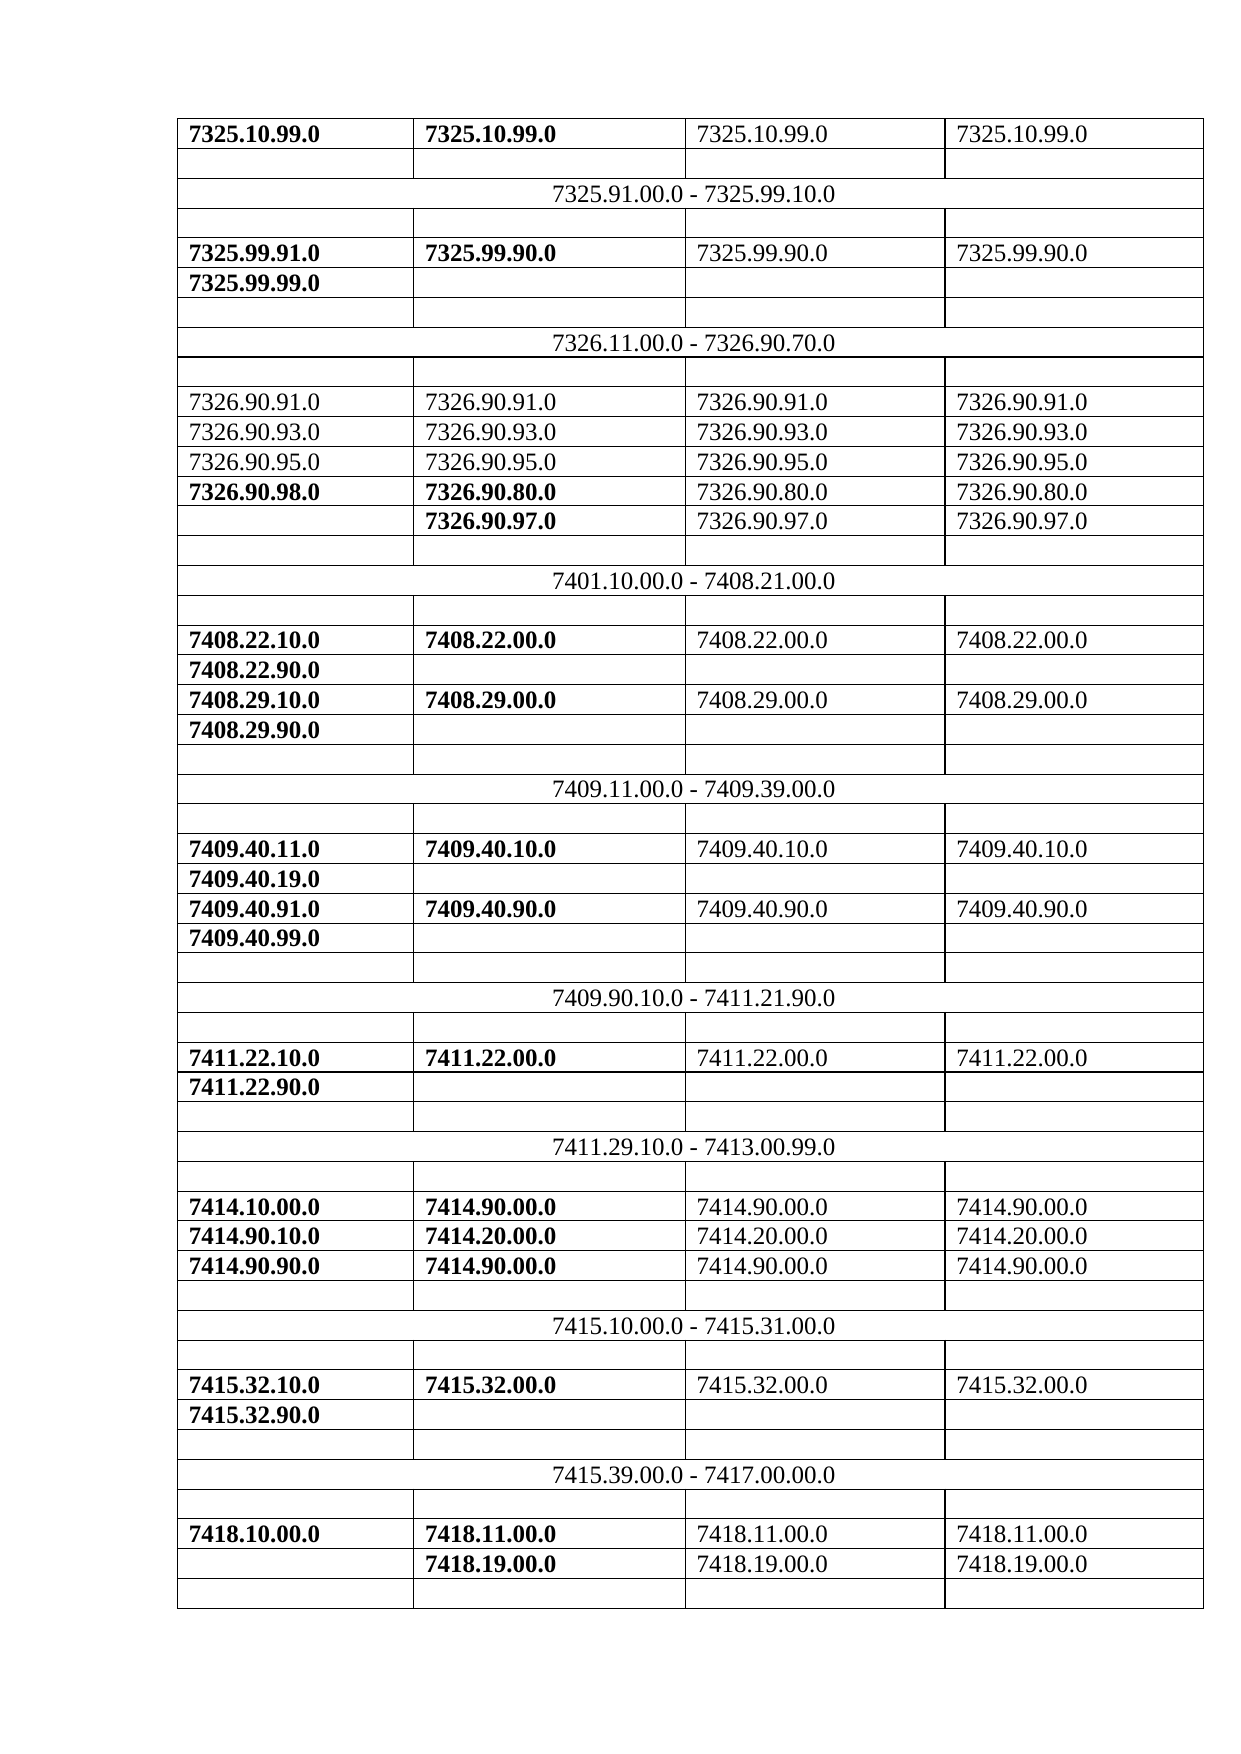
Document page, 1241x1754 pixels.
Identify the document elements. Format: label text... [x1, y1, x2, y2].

table_cell [686, 149, 944, 178]
table_cell [414, 1102, 685, 1131]
table_cell 7409.40.19.0 [178, 864, 413, 893]
table_cell [178, 1013, 413, 1042]
table_cell 7411.22.10.0 [178, 1043, 413, 1071]
table_cell [414, 1281, 685, 1310]
table_cell 7418.19.00.0 [946, 1549, 1203, 1578]
table_cell 7326.90.93.0 [946, 417, 1203, 446]
table_cell 7415.32.10.0 [178, 1370, 413, 1399]
table_cell 7414.10.00.0 [178, 1192, 413, 1220]
table_cell [178, 745, 413, 773]
table_cell [946, 1490, 1203, 1518]
table_cell 7414.90.90.0 [178, 1251, 413, 1280]
table_cell [686, 1430, 944, 1459]
table_cell 7409.11.00.0 - 7409.39.00.0 [178, 775, 1203, 803]
table_cell [178, 1549, 413, 1578]
table_cell [686, 596, 944, 624]
table_cell [946, 298, 1203, 327]
table_cell [686, 1490, 944, 1518]
table_cell 7411.22.00.0 [686, 1043, 944, 1071]
table_cell 7409.40.91.0 [178, 894, 413, 922]
table_cell 7411.22.90.0 [178, 1073, 413, 1101]
table_cell 7326.90.93.0 [178, 417, 413, 446]
table_cell 7325.10.99.0 [414, 119, 685, 148]
table_cell [414, 924, 685, 952]
table_cell [946, 953, 1203, 982]
table_cell [946, 1073, 1203, 1101]
table_cell [178, 596, 413, 624]
table_cell 7326.90.80.0 [686, 477, 944, 505]
table_cell [178, 1281, 413, 1310]
table_cell [414, 1162, 685, 1191]
table_cell [946, 804, 1203, 833]
table_cell 7414.90.00.0 [686, 1192, 944, 1220]
table_cell [414, 209, 685, 237]
table_cell [686, 924, 944, 952]
table_cell 7414.90.00.0 [946, 1192, 1203, 1220]
table_cell 7326.90.91.0 [946, 387, 1203, 416]
table_cell 7326.90.91.0 [178, 387, 413, 416]
table_cell 7408.29.10.0 [178, 685, 413, 714]
table_cell [686, 358, 944, 386]
table_cell [414, 298, 685, 327]
table_cell 7409.40.90.0 [946, 894, 1203, 922]
table_cell [686, 953, 944, 982]
table_cell [686, 1073, 944, 1101]
table_cell [946, 149, 1203, 178]
table_cell 7326.90.93.0 [686, 417, 944, 446]
table_cell [686, 1013, 944, 1042]
table_cell 7326.90.93.0 [414, 417, 685, 446]
table_cell 7414.90.10.0 [178, 1221, 413, 1250]
table_cell 7418.11.00.0 [414, 1519, 685, 1548]
table_cell [414, 953, 685, 982]
table_cell [178, 536, 413, 565]
table_cell 7415.32.00.0 [686, 1370, 944, 1399]
table_cell 7414.20.00.0 [686, 1221, 944, 1250]
table_cell [414, 804, 685, 833]
table_cell [686, 1579, 944, 1608]
table_cell [946, 1579, 1203, 1608]
table_cell 7325.10.99.0 [178, 119, 413, 148]
table_cell [946, 864, 1203, 893]
table_cell [686, 864, 944, 893]
table_cell 7408.22.00.0 [946, 626, 1203, 654]
table_cell [178, 1102, 413, 1131]
table_cell 7409.40.10.0 [686, 834, 944, 863]
table_cell [414, 1341, 685, 1369]
table_cell 7325.10.99.0 [686, 119, 944, 148]
table_cell 7414.90.00.0 [946, 1251, 1203, 1280]
table_cell [946, 1341, 1203, 1369]
table_cell 7418.11.00.0 [946, 1519, 1203, 1548]
table_cell [414, 268, 685, 297]
table_cell 7326.90.91.0 [686, 387, 944, 416]
table_cell 7408.22.10.0 [178, 626, 413, 654]
table_cell [414, 1430, 685, 1459]
table_cell [178, 298, 413, 327]
table_cell 7401.10.00.0 - 7408.21.00.0 [178, 566, 1203, 595]
table_cell [686, 298, 944, 327]
table_cell 7325.99.91.0 [178, 238, 413, 267]
table_cell [178, 1579, 413, 1608]
table_cell [686, 1281, 944, 1310]
table_cell [414, 715, 685, 744]
table_cell [178, 1162, 413, 1191]
table_cell [946, 268, 1203, 297]
table_cell 7411.29.10.0 - 7413.00.99.0 [178, 1132, 1203, 1161]
table_cell [946, 358, 1203, 386]
table_cell 7409.40.11.0 [178, 834, 413, 863]
table_cell 7415.32.00.0 [946, 1370, 1203, 1399]
table_cell [178, 506, 413, 535]
table_cell [414, 745, 685, 773]
table_cell [686, 1102, 944, 1131]
table_cell [178, 804, 413, 833]
table_cell [686, 745, 944, 773]
table_cell 7414.90.00.0 [414, 1192, 685, 1220]
table_cell [414, 1490, 685, 1518]
table_cell [946, 715, 1203, 744]
table_cell [946, 655, 1203, 684]
table_cell [946, 1162, 1203, 1191]
table_cell [414, 864, 685, 893]
table_cell 7414.20.00.0 [946, 1221, 1203, 1250]
table_cell [686, 1400, 944, 1429]
table_cell 7415.39.00.0 - 7417.00.00.0 [178, 1460, 1203, 1488]
table_cell 7418.11.00.0 [686, 1519, 944, 1548]
table_cell 7409.40.90.0 [686, 894, 944, 922]
table_cell [178, 1341, 413, 1369]
table_cell [686, 655, 944, 684]
table_cell [946, 1102, 1203, 1131]
table_cell 7415.32.00.0 [414, 1370, 685, 1399]
table_cell 7325.99.99.0 [178, 268, 413, 297]
table_cell 7409.90.10.0 - 7411.21.90.0 [178, 983, 1203, 1012]
table_cell 7409.40.90.0 [414, 894, 685, 922]
table_cell [414, 1013, 685, 1042]
table_cell 7409.40.10.0 [946, 834, 1203, 863]
table_cell 7414.90.00.0 [686, 1251, 944, 1280]
table_cell [414, 655, 685, 684]
table_cell [414, 149, 685, 178]
table_cell [946, 924, 1203, 952]
table_cell [414, 536, 685, 565]
table_cell [178, 209, 413, 237]
table_cell [178, 358, 413, 386]
table_cell 7411.22.00.0 [946, 1043, 1203, 1071]
table_cell 7326.90.97.0 [414, 506, 685, 535]
table_cell 7326.90.95.0 [686, 447, 944, 476]
table_cell [946, 1400, 1203, 1429]
table_cell 7418.19.00.0 [686, 1549, 944, 1578]
table_cell 7408.29.00.0 [414, 685, 685, 714]
table_cell 7408.29.00.0 [686, 685, 944, 714]
table_cell 7325.99.90.0 [946, 238, 1203, 267]
table_cell 7326.90.97.0 [686, 506, 944, 535]
table_cell 7418.19.00.0 [414, 1549, 685, 1578]
table_cell 7408.22.00.0 [686, 626, 944, 654]
table_cell [686, 209, 944, 237]
table_cell [946, 209, 1203, 237]
table_cell 7418.10.00.0 [178, 1519, 413, 1548]
table_cell 7326.90.95.0 [178, 447, 413, 476]
table_cell [178, 1490, 413, 1518]
table_cell 7326.90.91.0 [414, 387, 685, 416]
table_cell 7326.90.95.0 [414, 447, 685, 476]
table_cell 7409.40.99.0 [178, 924, 413, 952]
table_cell 7326.90.80.0 [414, 477, 685, 505]
table_cell [178, 1430, 413, 1459]
table_cell 7326.90.97.0 [946, 506, 1203, 535]
table_cell [414, 358, 685, 386]
table_cell 7414.90.00.0 [414, 1251, 685, 1280]
table_cell 7326.90.95.0 [946, 447, 1203, 476]
table_cell [946, 536, 1203, 565]
table_cell 7325.99.90.0 [414, 238, 685, 267]
table_cell [414, 1073, 685, 1101]
table_cell 7326.90.98.0 [178, 477, 413, 505]
table_cell 7326.90.80.0 [946, 477, 1203, 505]
table_cell [178, 149, 413, 178]
table_cell [946, 596, 1203, 624]
table_cell [946, 745, 1203, 773]
table_cell 7408.22.00.0 [414, 626, 685, 654]
table_cell [686, 536, 944, 565]
table_cell [414, 1400, 685, 1429]
table_cell 7415.32.90.0 [178, 1400, 413, 1429]
table_cell 7408.29.00.0 [946, 685, 1203, 714]
table_cell [178, 953, 413, 982]
table_cell [414, 596, 685, 624]
table_cell 7408.29.90.0 [178, 715, 413, 744]
table_cell 7325.10.99.0 [946, 119, 1203, 148]
table_cell 7409.40.10.0 [414, 834, 685, 863]
table_cell [946, 1430, 1203, 1459]
table_cell 7411.22.00.0 [414, 1043, 685, 1071]
table_cell [946, 1013, 1203, 1042]
table_cell [686, 804, 944, 833]
table_cell [686, 1341, 944, 1369]
table_cell 7414.20.00.0 [414, 1221, 685, 1250]
table_cell 7408.22.90.0 [178, 655, 413, 684]
table_cell 7326.11.00.0 - 7326.90.70.0 [178, 328, 1203, 356]
table_cell [686, 268, 944, 297]
table_cell 7325.99.90.0 [686, 238, 944, 267]
table_cell [946, 1281, 1203, 1310]
table_cell [686, 715, 944, 744]
table_cell [414, 1579, 685, 1608]
table_cell [686, 1162, 944, 1191]
table_cell 7415.10.00.0 - 7415.31.00.0 [178, 1311, 1203, 1339]
table_cell 7325.91.00.0 - 7325.99.10.0 [178, 179, 1203, 207]
